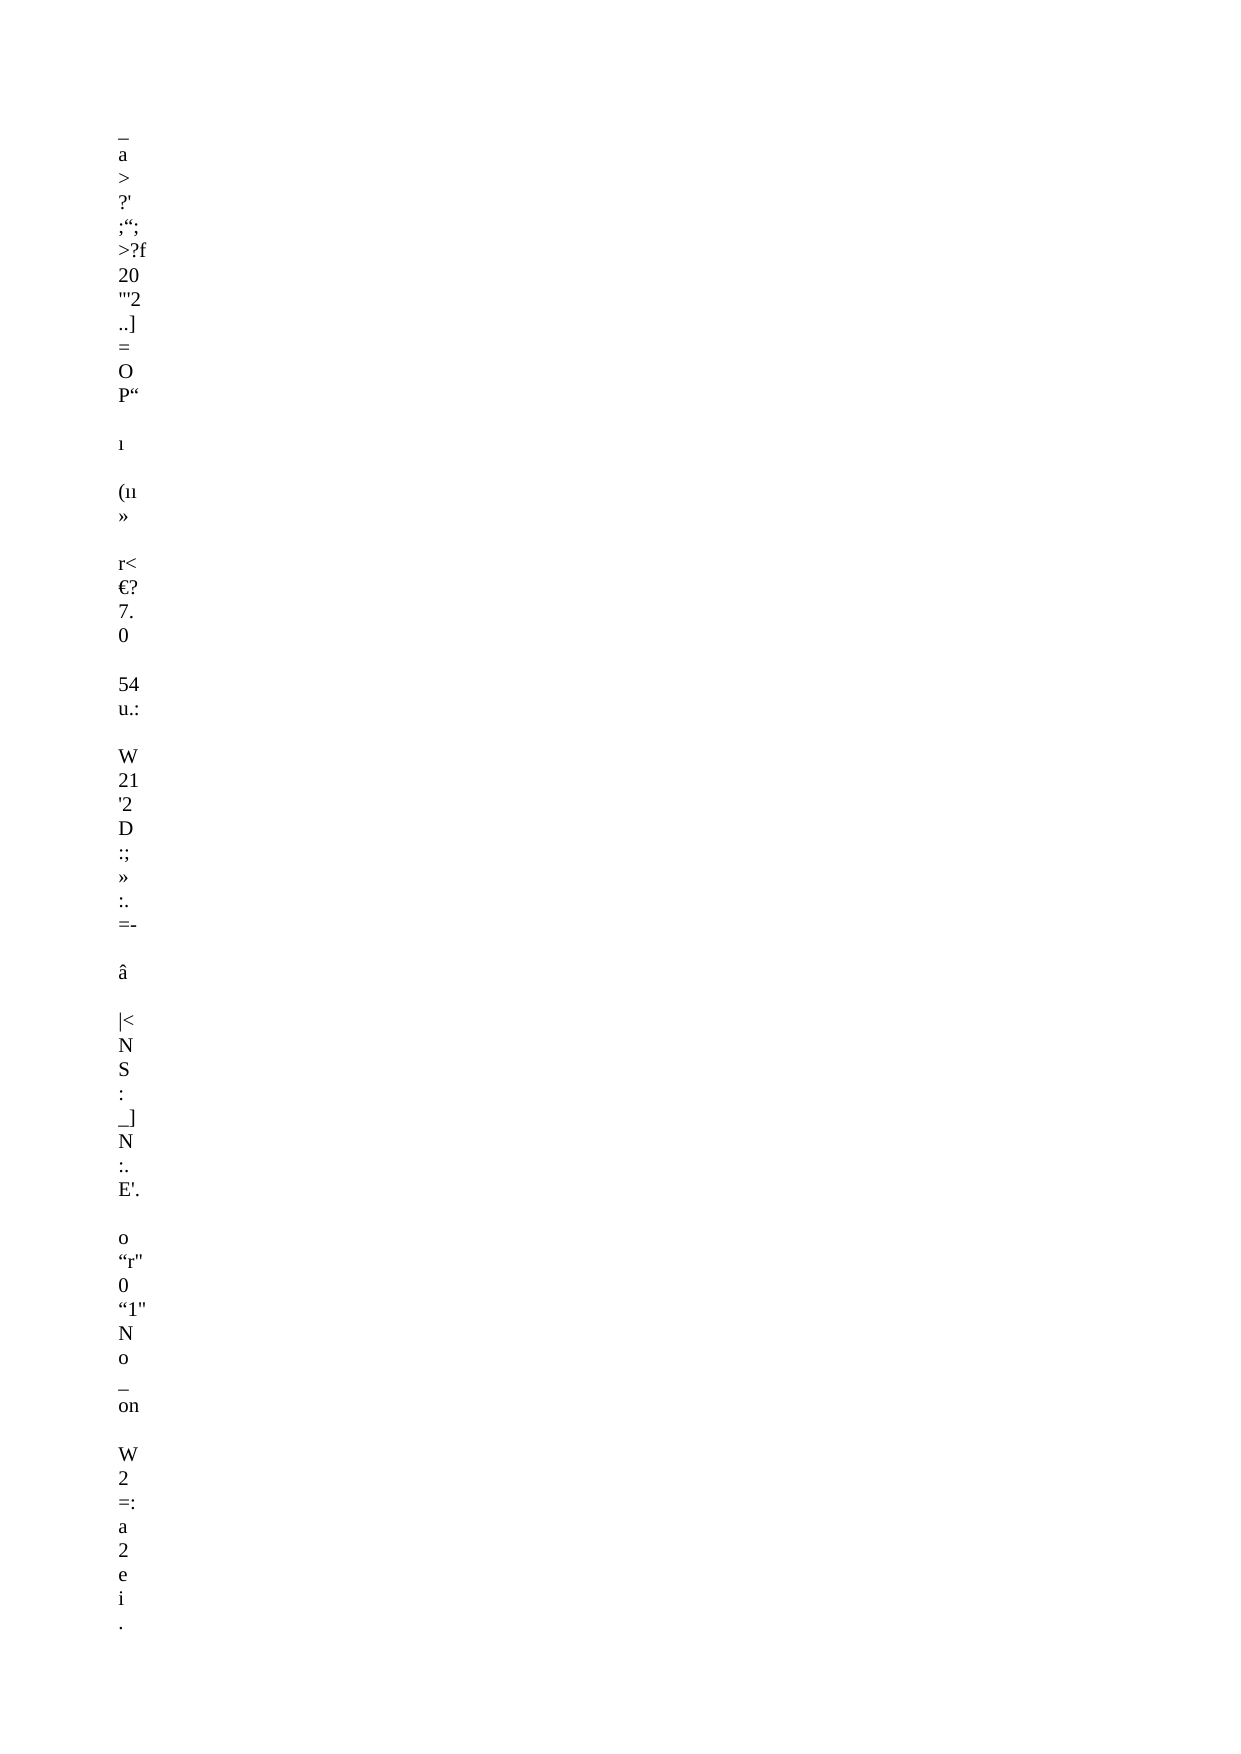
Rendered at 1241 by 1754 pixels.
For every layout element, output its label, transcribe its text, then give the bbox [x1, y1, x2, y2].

text r< [118, 551, 1122, 575]
text “r" [118, 1249, 1122, 1273]
text :. [118, 888, 1122, 912]
text |< [118, 1008, 1122, 1032]
text N [118, 1032, 1122, 1057]
text _ [118, 118, 1122, 142]
text ?' [118, 190, 1122, 214]
text €? [118, 575, 1122, 599]
text â [118, 960, 1122, 984]
text N [118, 1321, 1122, 1345]
text > [118, 166, 1122, 190]
text u.: [118, 696, 1122, 720]
text D [118, 816, 1122, 840]
text o [118, 1225, 1122, 1249]
text 21 [118, 768, 1122, 792]
text "'2 [118, 287, 1122, 311]
text 2 [118, 1466, 1122, 1490]
text P“ [118, 383, 1122, 407]
text W [118, 1442, 1122, 1466]
text =- [118, 912, 1122, 936]
text on [118, 1393, 1122, 1417]
text 54 [118, 672, 1122, 696]
text E'. [118, 1177, 1122, 1201]
text S [118, 1057, 1122, 1081]
text 0 [118, 623, 1122, 647]
text e [118, 1562, 1122, 1586]
text 20 [118, 262, 1122, 287]
text :; [118, 840, 1122, 864]
text '2 [118, 792, 1122, 816]
text 0 [118, 1273, 1122, 1297]
text _ [118, 1369, 1122, 1393]
text ı [118, 431, 1122, 455]
text o [118, 1345, 1122, 1369]
text . [118, 1610, 1122, 1634]
text ;“; [118, 214, 1122, 238]
text » [118, 864, 1122, 888]
text : [118, 1081, 1122, 1105]
text ..] [118, 311, 1122, 335]
text = [118, 335, 1122, 359]
text i [118, 1586, 1122, 1610]
text W [118, 744, 1122, 768]
text :. [118, 1153, 1122, 1177]
text 7. [118, 599, 1122, 623]
text N [118, 1129, 1122, 1153]
text 2 [118, 1538, 1122, 1562]
text _] [118, 1105, 1122, 1129]
text a [118, 142, 1122, 166]
text » [118, 503, 1122, 527]
text “1" [118, 1297, 1122, 1321]
text a [118, 1514, 1122, 1538]
text O [118, 359, 1122, 383]
text =: [118, 1490, 1122, 1514]
text (ıı [118, 479, 1122, 503]
text >?f [118, 238, 1122, 262]
